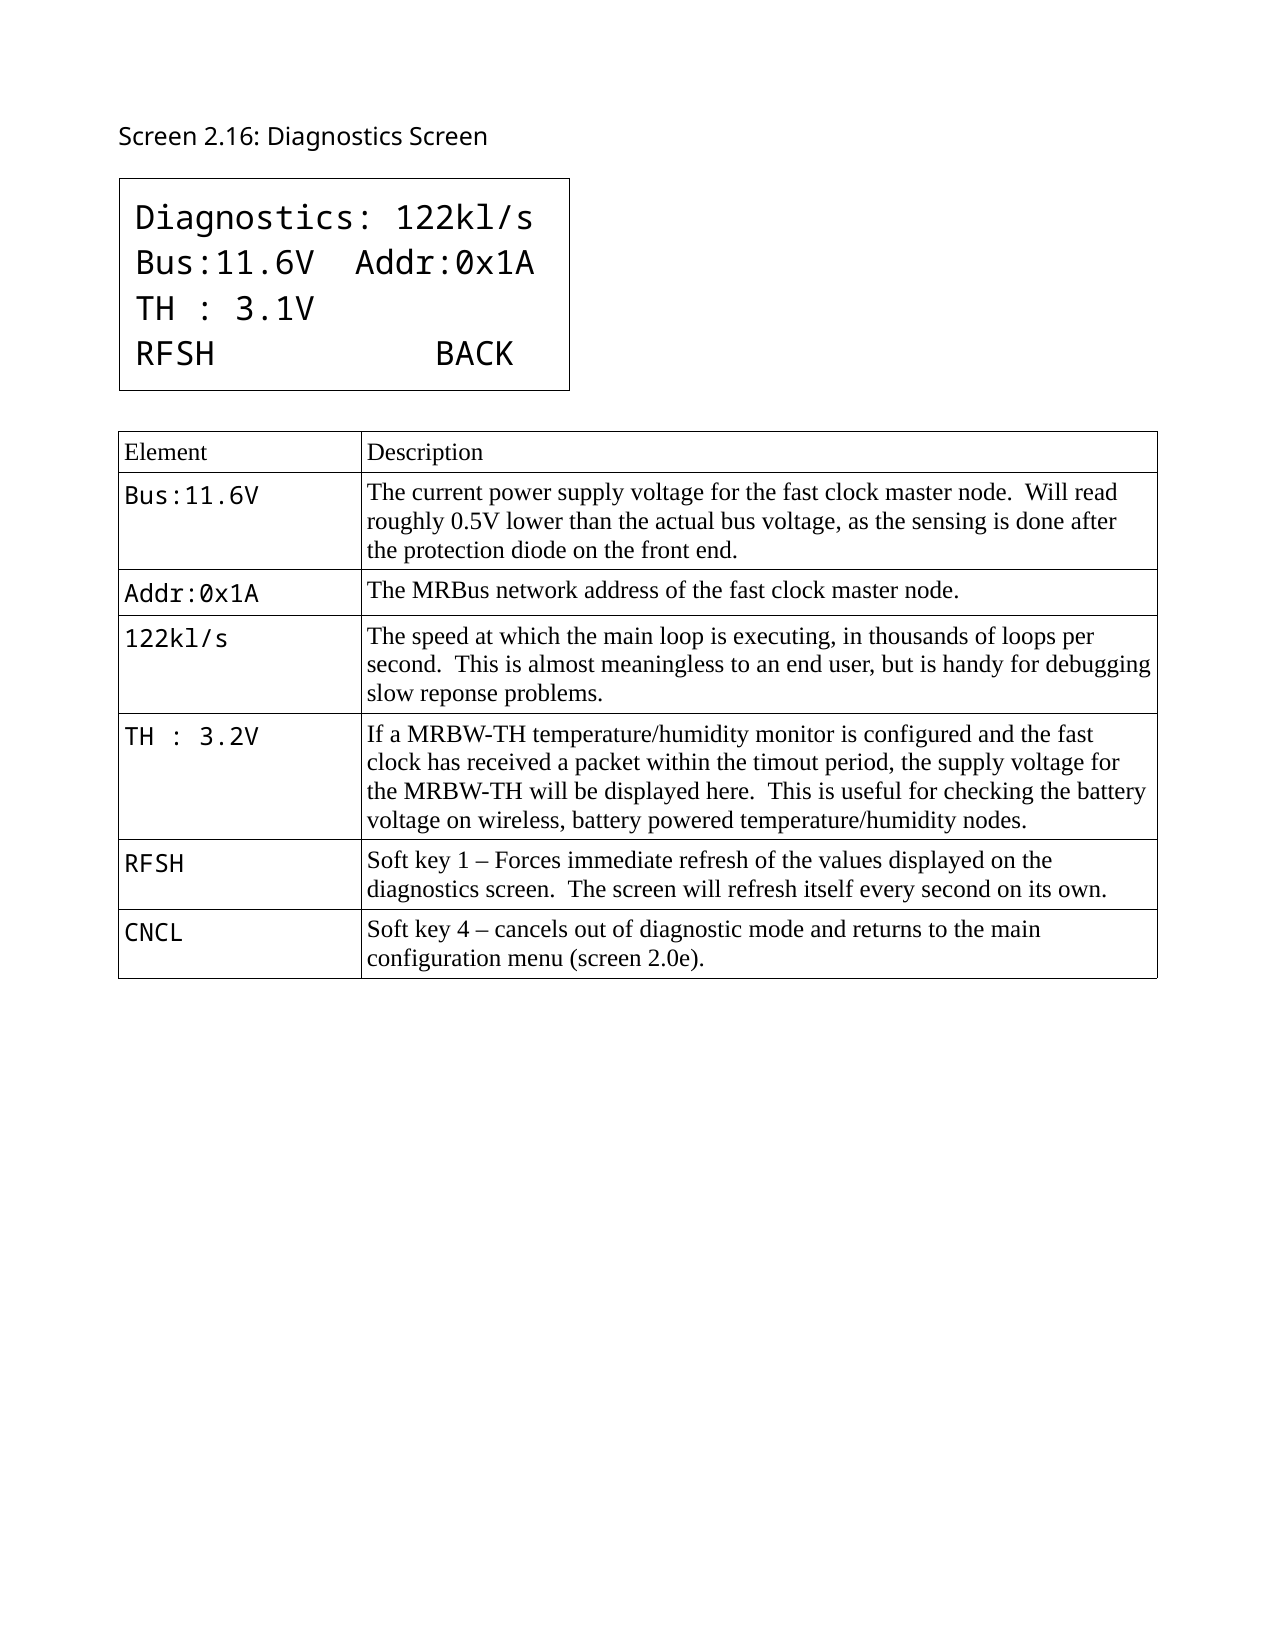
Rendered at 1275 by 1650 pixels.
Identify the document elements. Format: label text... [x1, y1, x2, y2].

text TH : 3.1V [135, 284, 553, 330]
table_cell Soft key 1 – Forces immediate refresh of the values displayed on the diagnostics screen. The screen will refresh itself every second on its own. [362, 840, 1157, 908]
text Bus:11.6V Addr:0x1A [135, 239, 553, 284]
table_cell 122kl/s [119, 616, 361, 713]
table_cell The speed at which the main loop is executing, in thousands of loops per second. This is almost meaningless to an end user, but is handy for debugging slow reponse problems. [362, 616, 1157, 713]
table_cell RFSH [119, 840, 361, 908]
table_cell The MRBus network address of the fast clock master node. [362, 570, 1157, 615]
text Screen 2.16: Diagnostics Screen [118, 118, 1157, 152]
table_cell Bus:11.6V [119, 473, 361, 569]
text Diagnostics: 122kl/s [135, 193, 553, 239]
table_cell If a MRBW-TH temperature/humidity monitor is configured and the fast clock has received a packet within the timout period, the supply voltage for the MRBW-TH will be displayed here. This is useful for checking the battery voltage on wireless, battery powered temperature/humidity nodes. [362, 714, 1157, 839]
table_cell Addr:0x1A [119, 570, 361, 615]
text RFSH BACK [135, 330, 553, 375]
table_header Description [362, 432, 1157, 472]
table_header Element [119, 432, 361, 472]
table_cell TH : 3.2V [119, 714, 361, 839]
table_cell The current power supply voltage for the fast clock master node. Will read roughly 0.5V lower than the actual bus voltage, as the sensing is done after the protection diode on the front end. [362, 473, 1157, 569]
table_cell Soft key 4 – cancels out of diagnostic mode and returns to the main configuration menu (screen 2.0e). [362, 910, 1157, 977]
table_cell CNCL [119, 910, 361, 977]
